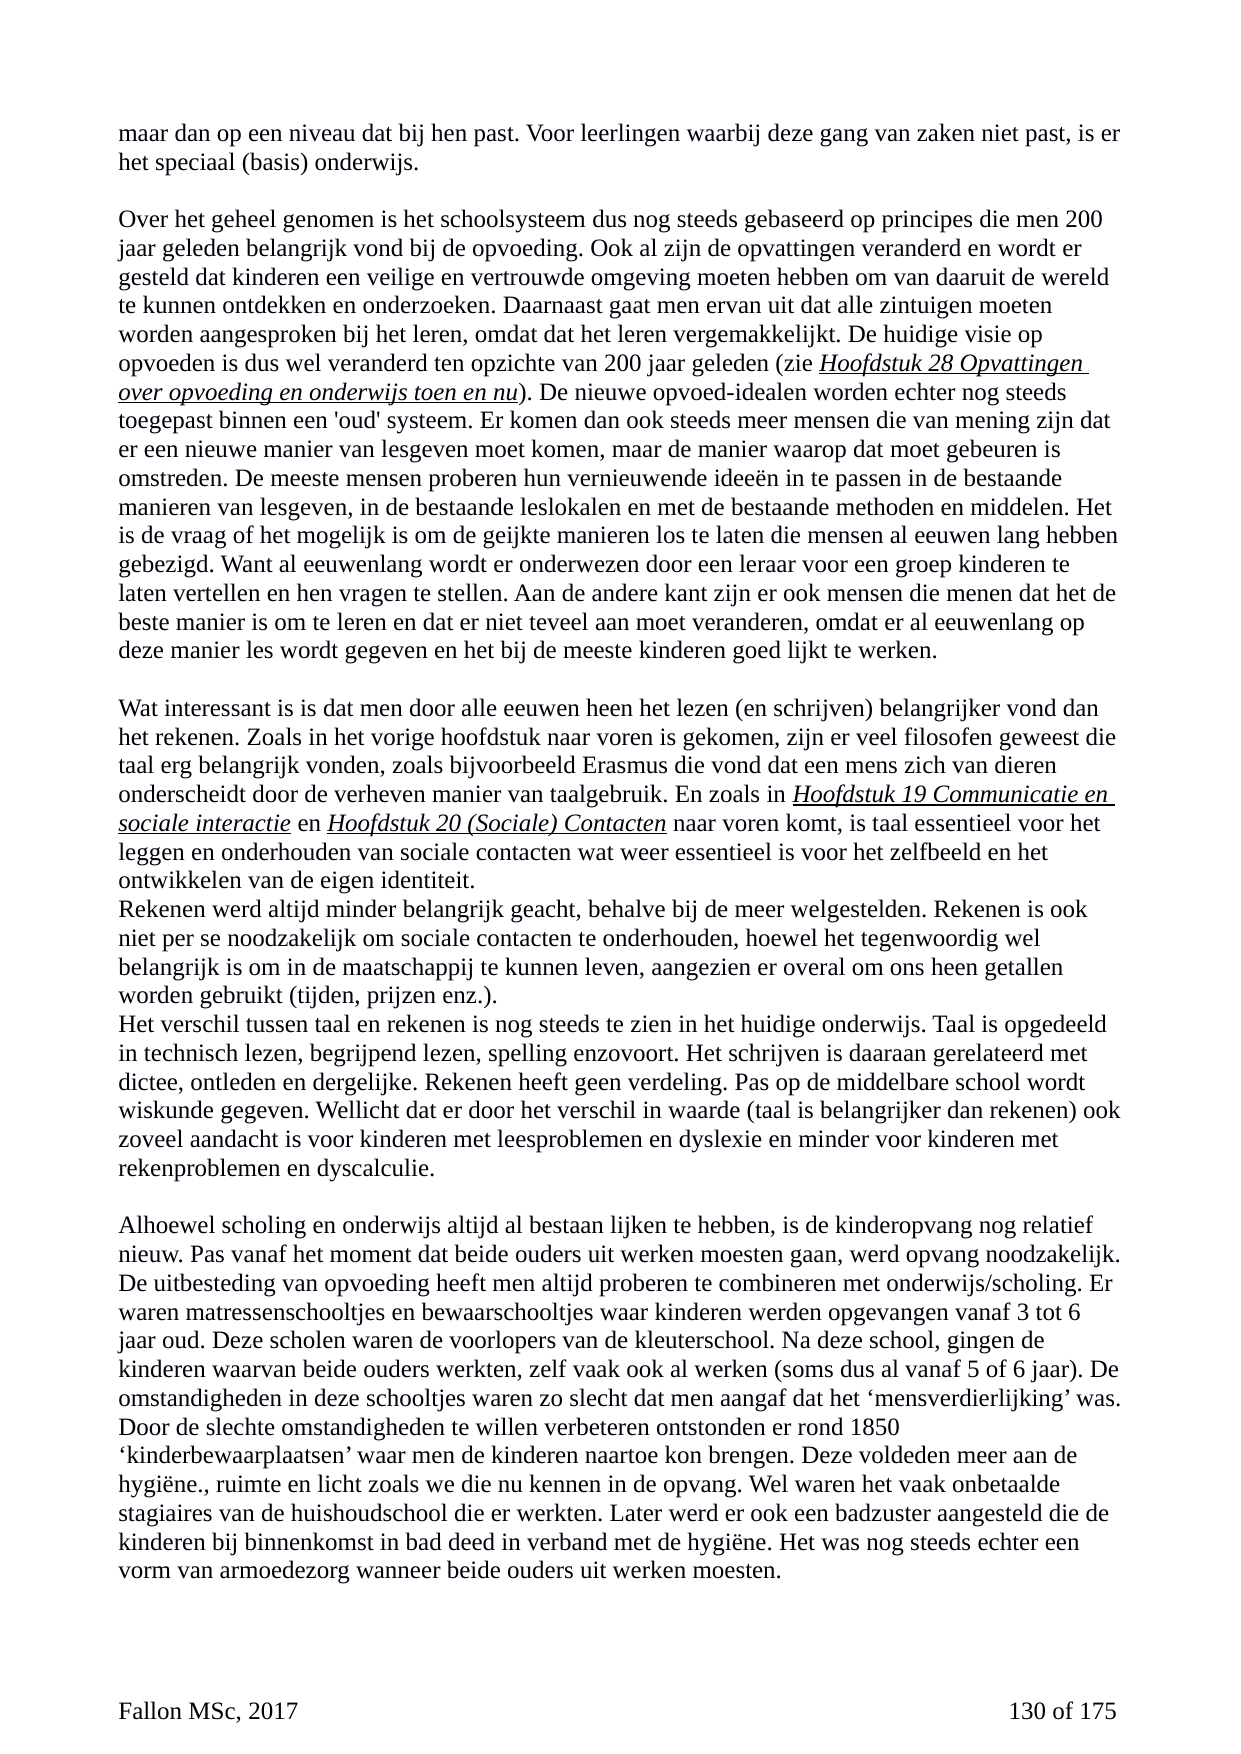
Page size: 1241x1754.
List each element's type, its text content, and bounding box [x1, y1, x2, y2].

text Door de slechte omstandigheden te willen verbeteren ontstonden er rond 1850 ‘kinderbewaarplaatsen’ waar men de kinderen naartoe kon brengen. Deze voldeden meer aan de hygiëne., ruimte en licht zoals we die nu kennen in de opvang. Wel waren het vaak onbetaalde stagiaires van de huishoudschool die er werkten. Later werd er ook een badzuster aangesteld die de kinderen bij binnenkomst in bad deed in verband met de hygiëne. Het was nog steeds echter een vorm van armoedezorg wanneer beide ouders uit werken moesten. [118, 1412, 1122, 1584]
text maar dan op een niveau dat bij hen past. Voor leerlingen waarbij deze gang van zaken niet past, is er het speciaal (basis) onderwijs. [118, 118, 1122, 176]
text Het verschil tussen taal en rekenen is nog steeds te zien in het huidige onderwijs. Taal is opgedeeld in technisch lezen, begrijpend lezen, spelling enzovoort. Het schrijven is daaraan gerelateerd met dictee, ontleden en dergelijke. Rekenen heeft geen verdeling. Pas op de middelbare school wordt wiskunde gegeven. Wellicht dat er door het verschil in waarde (taal is belangrijker dan rekenen) ook zoveel aandacht is voor kinderen met leesproblemen en dyslexie en minder voor kinderen met rekenproblemen en dyscalculie. [118, 1009, 1122, 1182]
text Over het geheel genomen is het schoolsysteem dus nog steeds gebaseerd op principes die men 200 jaar geleden belangrijk vond bij de opvoeding. Ook al zijn de opvattingen veranderd en wordt er gesteld dat kinderen een veilige en vertrouwde omgeving moeten hebben om van daaruit de wereld te kunnen ontdekken en onderzoeken. Daarnaast gaat men ervan uit dat alle zintuigen moeten worden aangesproken bij het leren, omdat dat het leren vergemakkelijkt. De huidige visie op opvoeden is dus wel veranderd ten opzichte van 200 jaar geleden (zie Hoofdstuk 28 Opvattingen over opvoeding en onderwijs toen en nu). De nieuwe opvoed-idealen worden echter nog steeds toegepast binnen een 'oud' systeem. Er komen dan ook steeds meer mensen die van mening zijn dat er een nieuwe manier van lesgeven moet komen, maar de manier waarop dat moet gebeuren is omstreden. De meeste mensen proberen hun vernieuwende ideeën in te passen in de bestaande manieren van lesgeven, in de bestaande leslokalen en met de bestaande methoden en middelen. Het is de vraag of het mogelijk is om de geijkte manieren los te laten die mensen al eeuwen lang hebben gebezigd. Want al eeuwenlang wordt er onderwezen door een leraar voor een groep kinderen te laten vertellen en hen vragen te stellen. Aan de andere kant zijn er ook mensen die menen dat het de beste manier is om te leren en dat er niet teveel aan moet veranderen, omdat er al eeuwenlang op deze manier les wordt gegeven en het bij de meeste kinderen goed lijkt te werken. [118, 204, 1122, 664]
text Alhoewel scholing en onderwijs altijd al bestaan lijken te hebben, is de kinderopvang nog relatief nieuw. Pas vanaf het moment dat beide ouders uit werken moesten gaan, werd opvang noodzakelijk. De uitbesteding van opvoeding heeft men altijd proberen te combineren met onderwijs/scholing. Er waren matressenschooltjes en bewaarschooltjes waar kinderen werden opgevangen vanaf 3 tot 6 jaar oud. Deze scholen waren de voorlopers van de kleuterschool. Na deze school, gingen de kinderen waarvan beide ouders werkten, zelf vaak ook al werken (soms dus al vanaf 5 of 6 jaar). De omstandigheden in deze schooltjes waren zo slecht dat men aangaf dat het ‘mensverdierlijking’ was. [118, 1211, 1122, 1412]
text Wat interessant is is dat men door alle eeuwen heen het lezen (en schrijven) belangrijker vond dan het rekenen. Zoals in het vorige hoofdstuk naar voren is gekomen, zijn er veel filosofen geweest die taal erg belangrijk vonden, zoals bijvoorbeeld Erasmus die vond dat een mens zich van dieren onderscheidt door de verheven manier van taalgebruik. En zoals in Hoofdstuk 19 Communicatie en sociale interactie en Hoofdstuk 20 (Sociale) Contacten naar voren komt, is taal essentieel voor het leggen en onderhouden van sociale contacten wat weer essentieel is voor het zelfbeeld en het ontwikkelen van de eigen identiteit. [118, 693, 1122, 894]
text Rekenen werd altijd minder belangrijk geacht, behalve bij de meer welgestelden. Rekenen is ook niet per se noodzakelijk om sociale contacten te onderhouden, hoewel het tegenwoordig wel belangrijk is om in de maatschappij te kunnen leven, aangezien er overal om ons heen getallen worden gebruikt (tijden, prijzen enz.). [118, 894, 1122, 1009]
